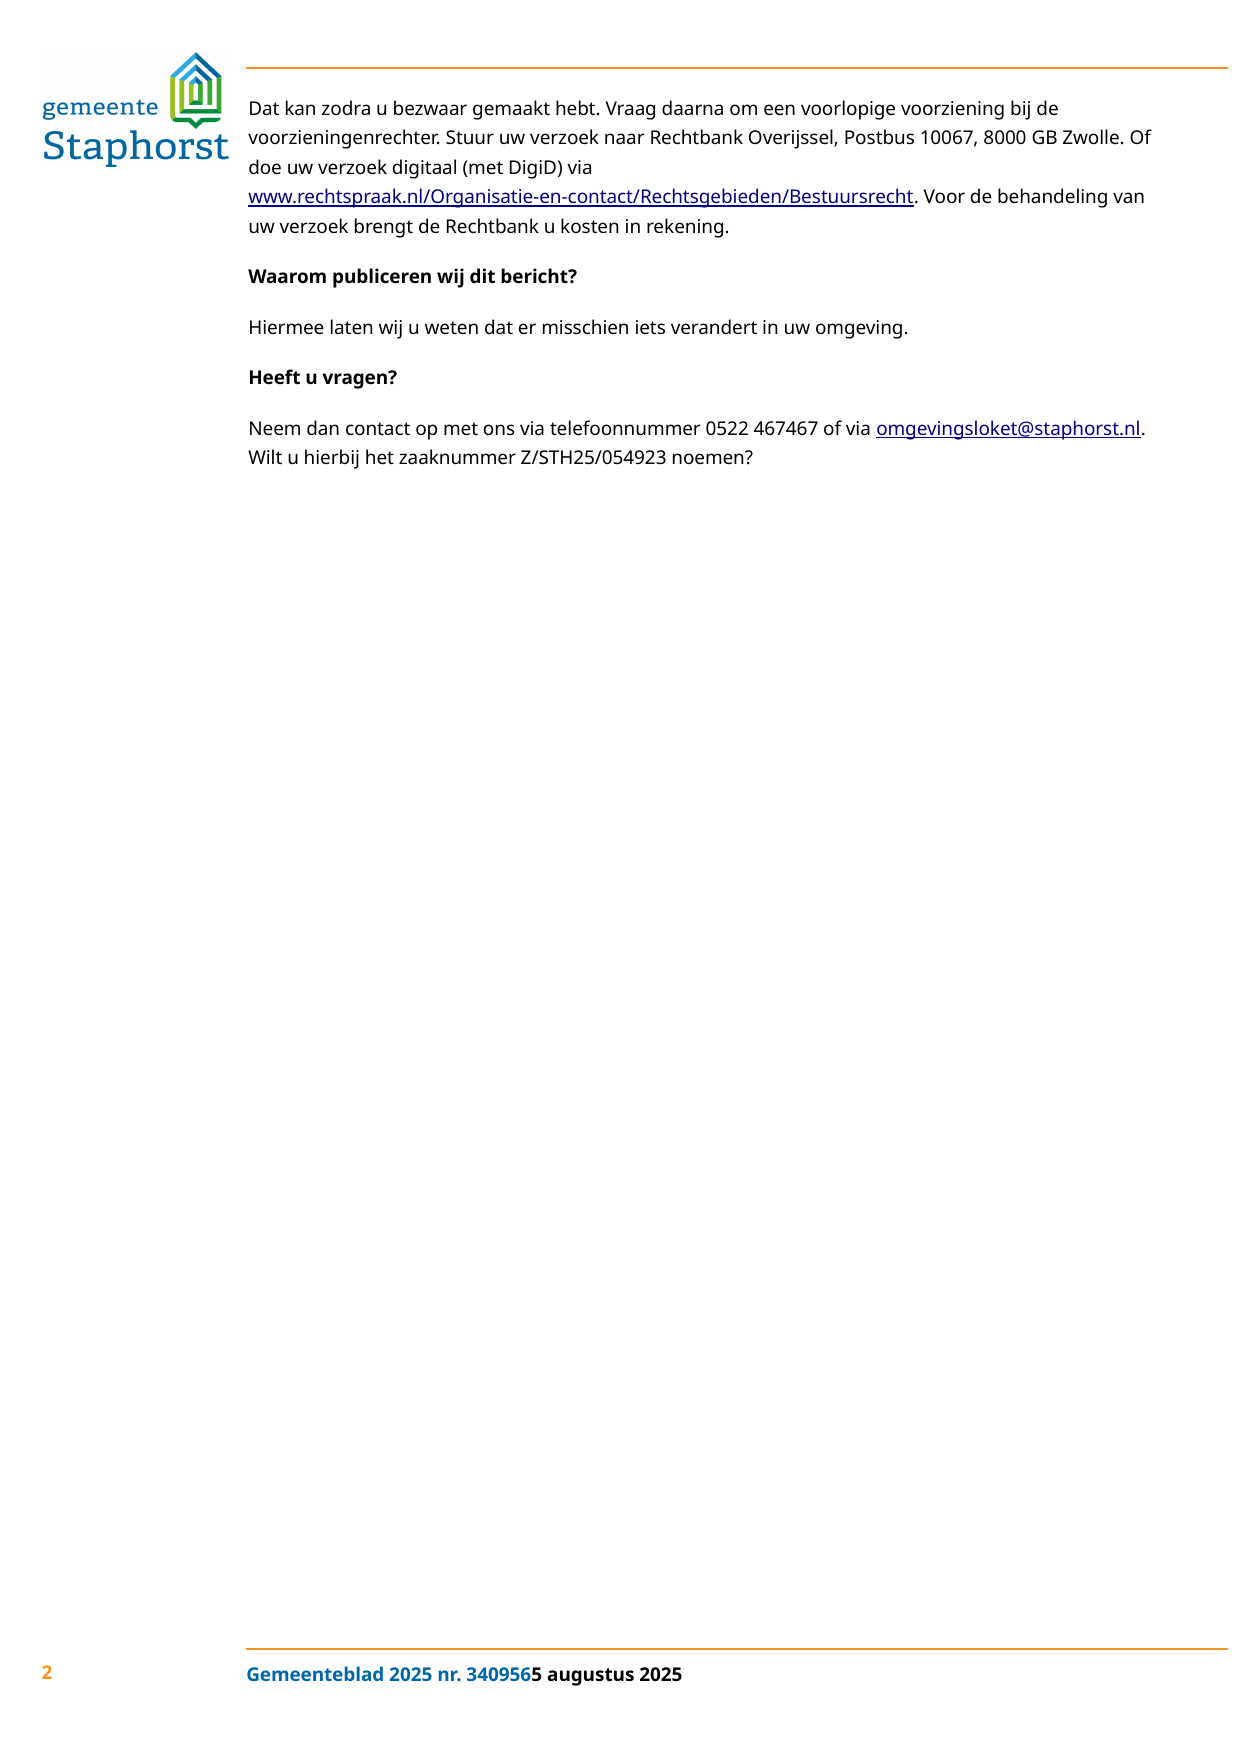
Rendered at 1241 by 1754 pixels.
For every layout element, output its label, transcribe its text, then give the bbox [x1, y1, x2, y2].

text Waarom publiceren wij dit bericht? [248, 263, 1152, 289]
picture [41, 47, 231, 172]
text Heeft u vragen? [248, 364, 1152, 390]
text Dat kan zodra u bezwaar gemaakt hebt. Vraag daarna om een voorlopige voorziening bij de voorzieningenrechter. Stuur uw verzoek naar Rechtbank Overijssel, Postbus 10067, 8000 GB Zwolle. Of doe uw verzoek digitaal (met DigiD) via www.rechtspraak.nl/Organisatie-en-contact/Rechtsgebieden/Bestuursrecht. Voor de behandeling van uw verzoek brengt de Rechtbank u kosten in rekening. [248, 95, 1152, 239]
text Hiermee laten wij u weten dat er misschien iets verandert in uw omgeving. [248, 314, 1152, 340]
text Neem dan contact op met ons via telefoonnummer 0522 467467 of via omgevingsloket@staphorst.nl. Wilt u hierbij het zaaknummer Z/STH25/054923 noemen? [248, 415, 1152, 470]
